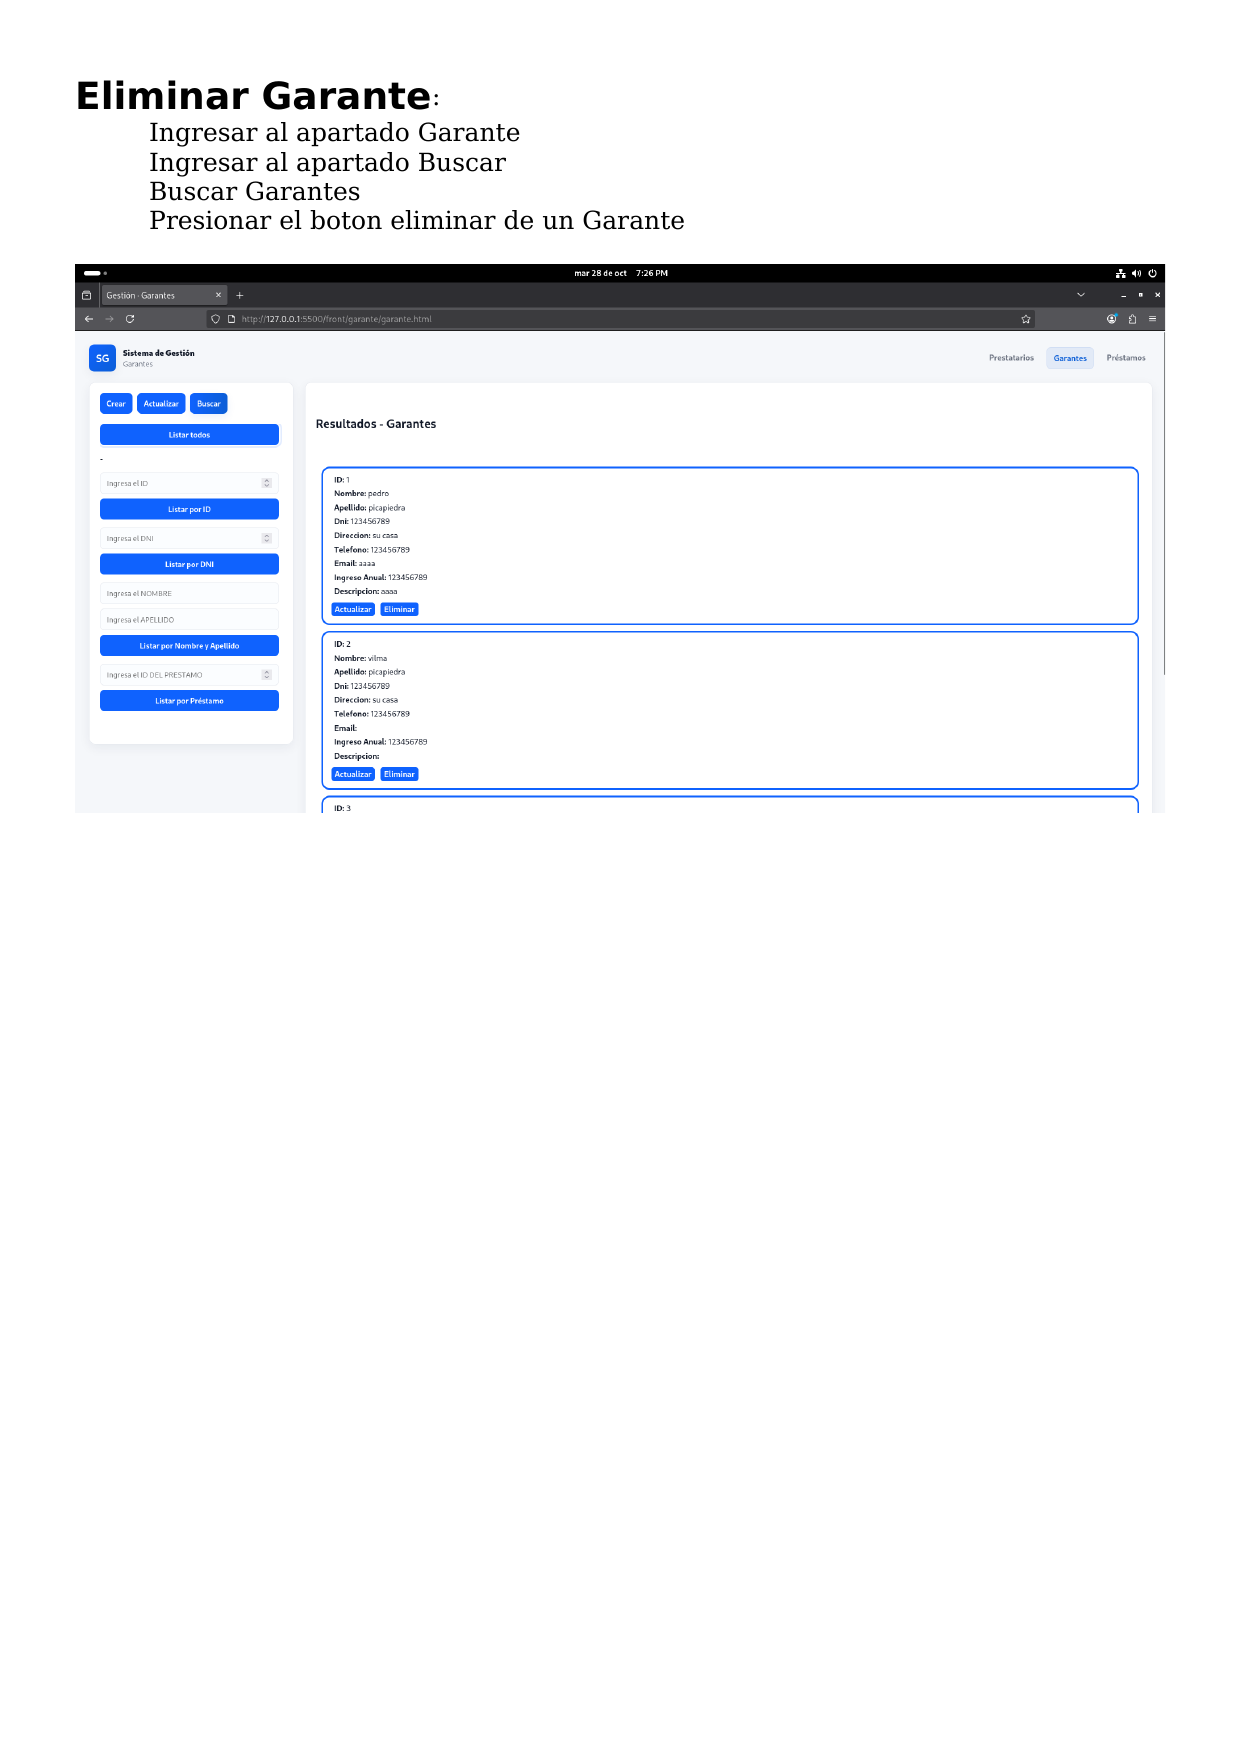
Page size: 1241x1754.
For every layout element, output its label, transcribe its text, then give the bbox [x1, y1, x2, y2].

text Ingresar al apartado Buscar [75, 148, 1165, 177]
text Presionar el boton eliminar de un Garante [75, 206, 1165, 235]
picture [75, 264, 1166, 813]
text Buscar Garantes [75, 177, 1165, 206]
text Ingresar al apartado Garante [75, 119, 1165, 148]
text : [432, 75, 1165, 119]
subtitle Eliminar Garante [75, 75, 432, 119]
